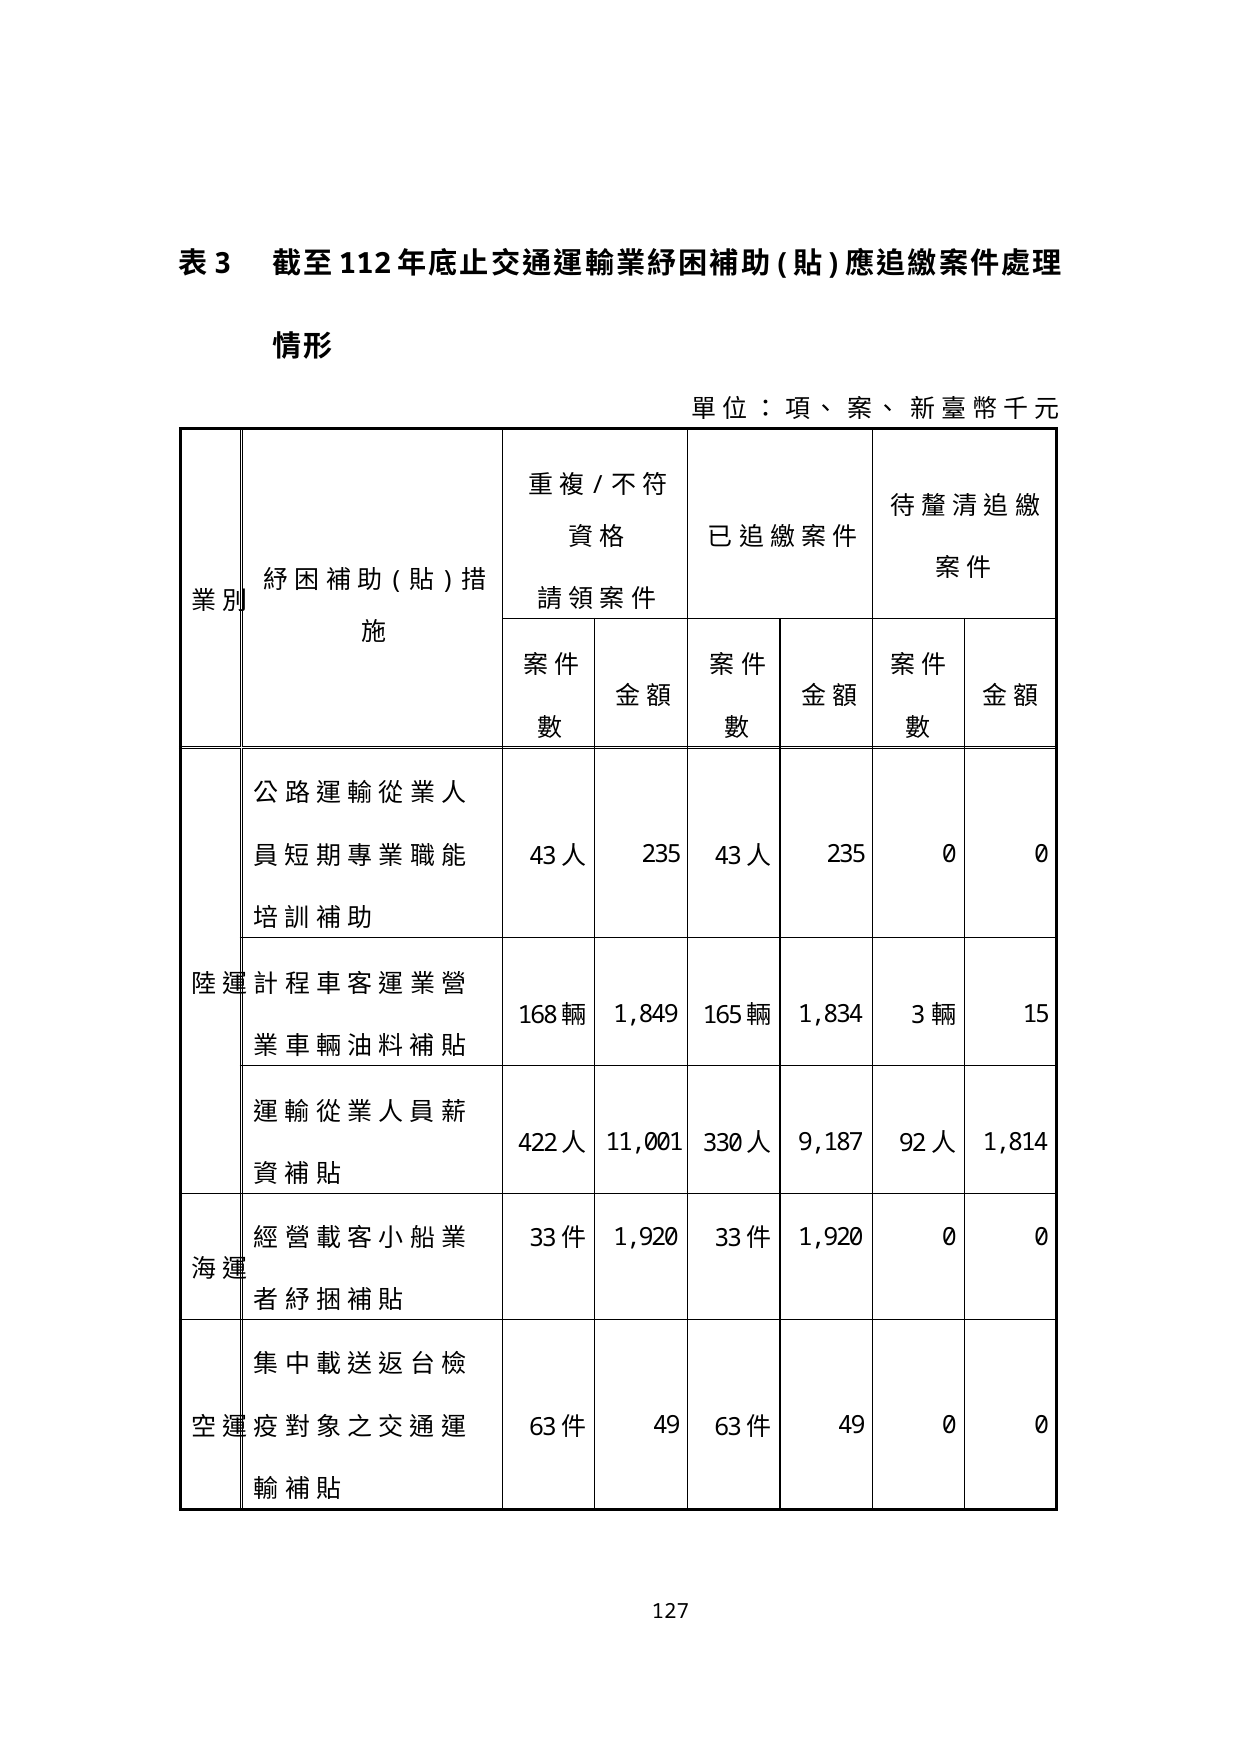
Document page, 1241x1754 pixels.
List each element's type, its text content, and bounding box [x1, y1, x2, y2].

table_cell 海運 [182, 1194, 240, 1319]
table_cell 33件 [688, 1194, 779, 1319]
table_cell 案件數 [688, 619, 779, 746]
table_cell 陸運 [182, 749, 240, 1193]
table_cell 49 [781, 1320, 872, 1507]
table_cell 1,920 [781, 1194, 872, 1319]
table_cell 63件 [503, 1320, 594, 1507]
table_cell 計程車客運業營業車輛油料補貼 [243, 938, 502, 1065]
table_cell 3輛 [873, 938, 964, 1065]
table_cell 235 [595, 749, 687, 937]
table_cell 235 [781, 749, 872, 937]
table_cell 1,920 [595, 1194, 687, 1319]
table_cell 0 [873, 1320, 964, 1507]
table_cell 0 [873, 749, 964, 937]
table_cell 金額 [595, 619, 687, 746]
table_cell 0 [965, 1194, 1055, 1319]
table_cell 43人 [503, 749, 594, 937]
table_cell 33件 [503, 1194, 594, 1319]
table_cell 案件數 [503, 619, 594, 746]
table_cell 金額 [781, 619, 872, 746]
table_cell 0 [965, 749, 1055, 937]
table_header 待釐清追繳案件 [873, 430, 1055, 618]
table_cell 1,834 [781, 938, 872, 1065]
table_cell 11,001 [595, 1066, 687, 1193]
text 表3 截至112年底止交通運輸業紓困補助(貼)應追繳案件處理情形 [177, 177, 1063, 365]
table_header 業別 [182, 430, 240, 746]
table_cell 0 [873, 1194, 964, 1319]
table_cell 0 [965, 1320, 1055, 1507]
table_cell 165輛 [688, 938, 779, 1065]
table_cell 運輸從業人員薪資補貼 [243, 1066, 502, 1193]
table_header 已追繳案件 [688, 430, 872, 618]
table_cell 9,187 [781, 1066, 872, 1193]
table_cell 168輛 [503, 938, 594, 1065]
table_cell 43人 [688, 749, 779, 937]
table_header 重複/不符資格 請領案件 [503, 430, 687, 618]
table_cell 49 [595, 1320, 687, 1507]
table_cell 92人 [873, 1066, 964, 1193]
table_cell 空運 [182, 1320, 240, 1507]
table_cell 422人 [503, 1066, 594, 1193]
table_cell 公路運輸從業人員短期專業職能培訓補助 [243, 749, 502, 937]
table_cell 1,814 [965, 1066, 1055, 1193]
table_cell 330人 [688, 1066, 779, 1193]
table_cell 集中載送返台檢疫對象之交通運輸補貼 [243, 1320, 502, 1507]
table_cell 金額 [965, 619, 1055, 746]
table_cell 15 [965, 938, 1055, 1065]
table_cell 1,849 [595, 938, 687, 1065]
text 單位：項、案、新臺幣千元 [177, 365, 1063, 427]
table_cell 63件 [688, 1320, 779, 1507]
table_cell 經營載客小船業者紓捆補貼 [243, 1194, 502, 1319]
table_header 紓困補助(貼)措施 [243, 430, 502, 746]
table_cell 案件數 [873, 619, 964, 746]
